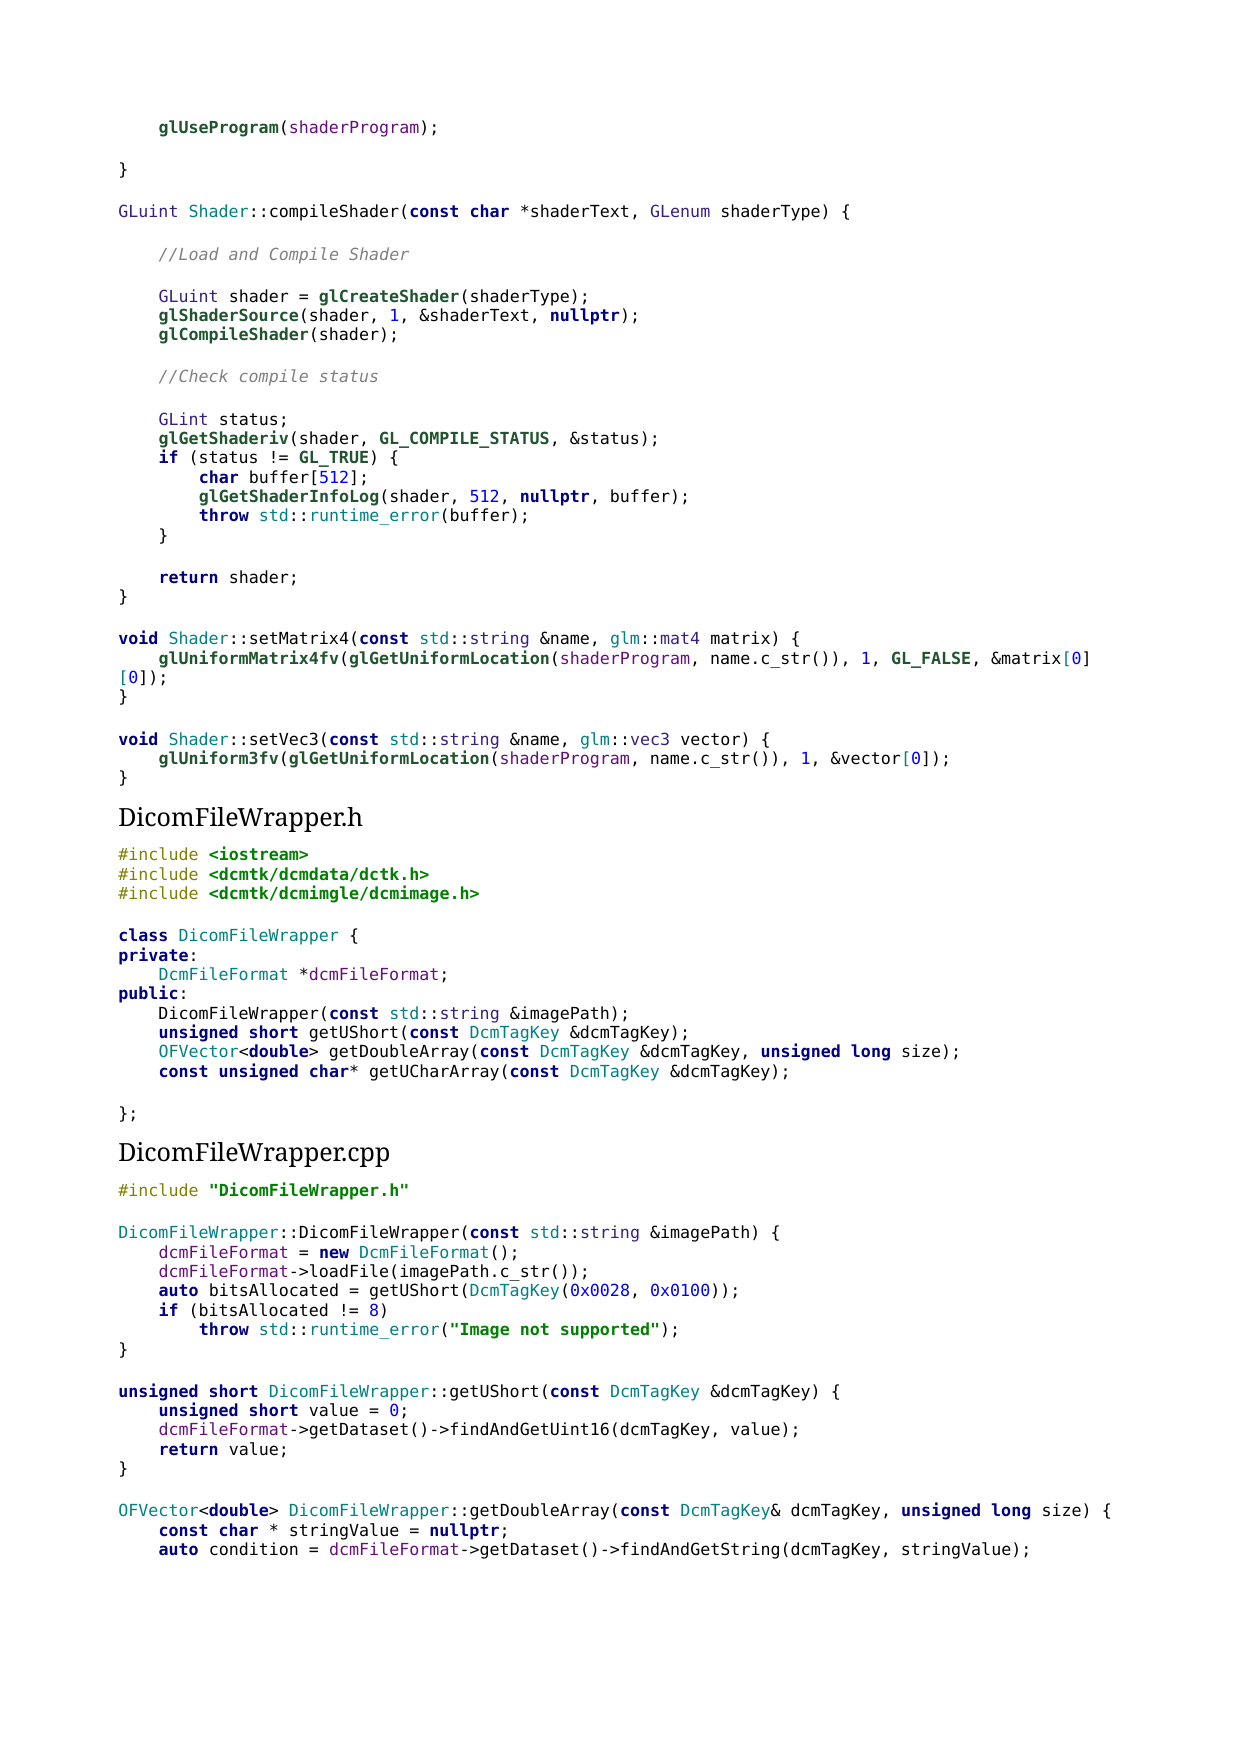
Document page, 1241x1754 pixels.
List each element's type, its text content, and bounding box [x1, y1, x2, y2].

text glUseProgram(shaderProgram); } GLuint Shader::compileShader(const char *shaderText, GLenum shaderType) { //Load and Compile Shader GLuint shader = glCreateShader(shaderType); glShaderSource(shader, 1, &shaderText, nullptr); glCompileShader(shader); //Check compile status GLint status; glGetShaderiv(shader, GL_COMPILE_STATUS, &status); if (status != GL_TRUE) { char buffer[512]; glGetShaderInfoLog(shader, 512, nullptr, buffer); throw std::runtime_error(buffer); } return shader; } void Shader::setMatrix4(const std::string &name, glm::mat4 matrix) { glUniformMatrix4fv(glGetUniformLocation(shaderProgram, name.c_str()), 1, GL_FALSE, &matrix[0][0]); } void Shader::setVec3(const std::string &name, glm::vec3 vector) { glUniform3fv(glGetUniformLocation(shaderProgram, name.c_str()), 1, &vector[0]); } [118, 118, 1122, 787]
text #include "DicomFileWrapper.h" DicomFileWrapper::DicomFileWrapper(const std::string &imagePath) { dcmFileFormat = new DcmFileFormat(); dcmFileFormat->loadFile(imagePath.c_str()); auto bitsAllocated = getUShort(DcmTagKey(0x0028, 0x0100)); if (bitsAllocated != 8) throw std::runtime_error("Image not supported"); } unsigned short DicomFileWrapper::getUShort(const DcmTagKey &dcmTagKey) { unsigned short value = 0; dcmFileFormat->getDataset()->findAndGetUint16(dcmTagKey, value); return value; } OFVector<double> DicomFileWrapper::getDoubleArray(const DcmTagKey& dcmTagKey, unsigned long size) { const char * stringValue = nullptr; auto condition = dcmFileFormat->getDataset()->findAndGetString(dcmTagKey, stringValue); [118, 1181, 1122, 1559]
text DicomFileWrapper.cpp [118, 1135, 1122, 1169]
text #include <iostream> #include <dcmtk/dcmdata/dctk.h> #include <dcmtk/dcmimgle/dcmimage.h> class DicomFileWrapper { private: DcmFileFormat *dcmFileFormat; public: DicomFileWrapper(const std::string &imagePath); unsigned short getUShort(const DcmTagKey &dcmTagKey); OFVector<double> getDoubleArray(const DcmTagKey &dcmTagKey, unsigned long size); const unsigned char* getUCharArray(const DcmTagKey &dcmTagKey); }; [118, 845, 1122, 1123]
text DicomFileWrapper.h [118, 799, 1122, 833]
